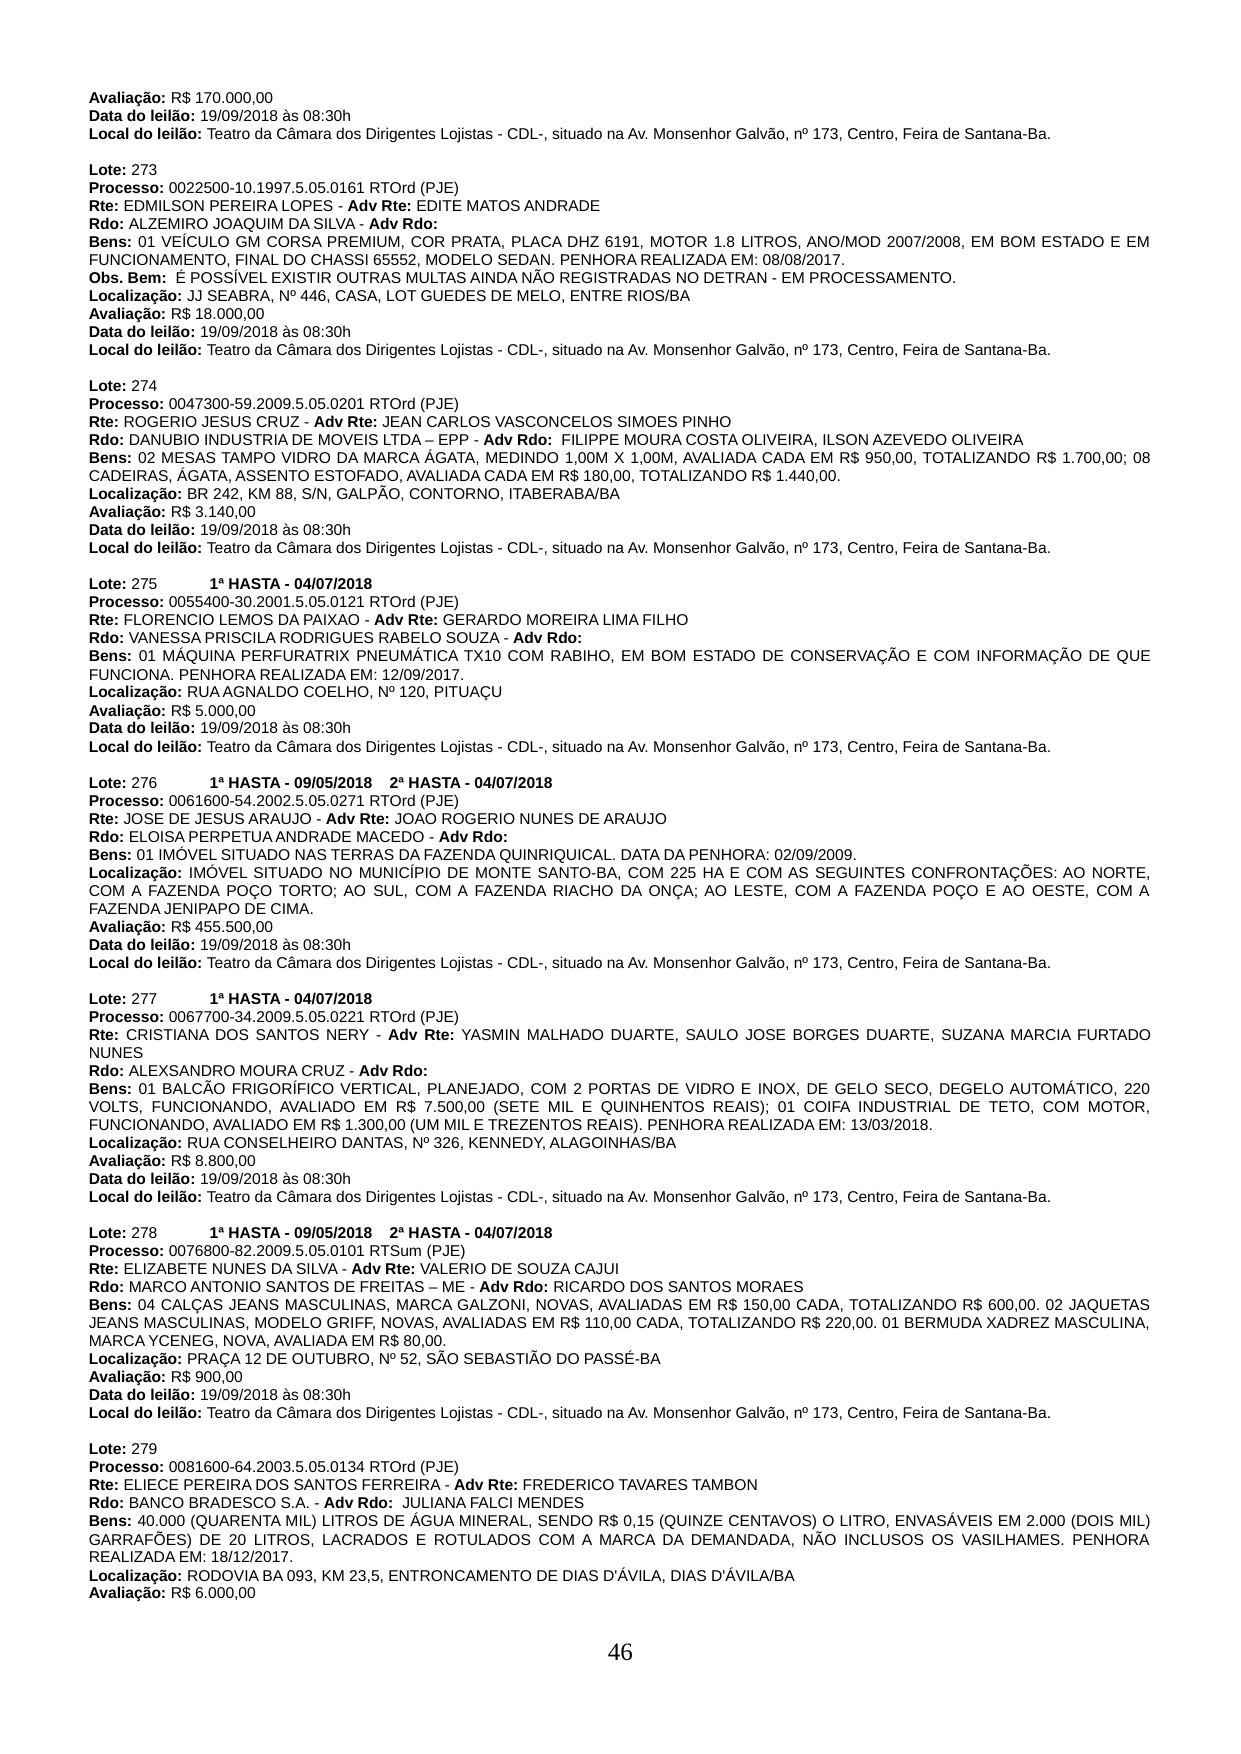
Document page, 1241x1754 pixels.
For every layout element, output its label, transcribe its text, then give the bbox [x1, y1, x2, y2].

text Lote: 278 1ª HASTA - 09/05/2018 2ª HASTA - 04/07/2018 [88, 1224, 1152, 1242]
text Rte: ROGERIO JESUS CRUZ - Adv Rte: JEAN CARLOS VASCONCELOS SIMOES PINHO [88, 413, 1152, 431]
text Bens: 40.000 (QUARENTA MIL) LITROS DE ÁGUA MINERAL, SENDO R$ 0,15 (QUINZE CENTAVOS) O LITRO, ENVASÁVEIS EM 2.000 (DOIS MIL) GARRAFÕES) DE 20 LITROS, LACRADOS E ROTULADOS COM A MARCA DA DEMANDADA, NÃO INCLUSOS OS VASILHAMES. PENHORA REALIZADA EM: 18/12/2017. [88, 1512, 1152, 1566]
text Data do leilão: 19/09/2018 às 08:30h [88, 107, 1152, 124]
text Avaliação: R$ 3.140,00 [88, 503, 1152, 521]
text Rte: CRISTIANA DOS SANTOS NERY - Adv Rte: YASMIN MALHADO DUARTE, SAULO JOSE BORGES DUARTE, SUZANA MARCIA FURTADO NUNES [88, 1026, 1152, 1062]
text Avaliação: R$ 455.500,00 [88, 917, 1152, 936]
text Rte: ELIECE PEREIRA DOS SANTOS FERREIRA - Adv Rte: FREDERICO TAVARES TAMBON [88, 1476, 1152, 1494]
text Lote: 274 [88, 377, 1152, 395]
text Data do leilão: 19/09/2018 às 08:30h [88, 936, 1152, 953]
text Local do leilão: Teatro da Câmara dos Dirigentes Lojistas - CDL-, situado na Av. Monsenhor Galvão, nº 173, Centro, Feira de Santana-Ba. [88, 124, 1152, 143]
text Lote: 275 1ª HASTA - 04/07/2018 [88, 575, 1152, 593]
text Data do leilão: 19/09/2018 às 08:30h [88, 323, 1152, 341]
text Data do leilão: 19/09/2018 às 08:30h [88, 719, 1152, 737]
text Lote: 279 [88, 1440, 1152, 1458]
text Lote: 277 1ª HASTA - 04/07/2018 [88, 989, 1152, 1008]
text Rdo: ELOISA PERPETUA ANDRADE MACEDO - Adv Rdo: [88, 827, 1152, 845]
text Processo: 0076800-82.2009.5.05.0101 RTSum (PJE) [88, 1242, 1152, 1260]
text Bens: 01 IMÓVEL SITUADO NAS TERRAS DA FAZENDA QUINRIQUICAL. DATA DA PENHORA: 02/09/2009. [88, 845, 1152, 863]
text Processo: 0061600-54.2002.5.05.0271 RTOrd (PJE) [88, 791, 1152, 809]
text Localização: IMÓVEL SITUADO NO MUNICÍPIO DE MONTE SANTO-BA, COM 225 HA E COM AS SEGUINTES CONFRONTAÇÕES: AO NORTE, COM A FAZENDA POÇO TORTO; AO SUL, COM A FAZENDA RIACHO DA ONÇA; AO LESTE, COM A FAZENDA POÇO E AO OESTE, COM A FAZENDA JENIPAPO DE CIMA. [88, 863, 1152, 917]
text Rte: EDMILSON PEREIRA LOPES - Adv Rte: EDITE MATOS ANDRADE [88, 197, 1152, 215]
text Lote: 276 1ª HASTA - 09/05/2018 2ª HASTA - 04/07/2018 [88, 773, 1152, 791]
text Avaliação: R$ 18.000,00 [88, 305, 1152, 323]
text Processo: 0067700-34.2009.5.05.0221 RTOrd (PJE) [88, 1008, 1152, 1026]
text Rdo: MARCO ANTONIO SANTOS DE FREITAS – ME - Adv Rdo: RICARDO DOS SANTOS MORAES [88, 1278, 1152, 1296]
text Bens: 04 CALÇAS JEANS MASCULINAS, MARCA GALZONI, NOVAS, AVALIADAS EM R$ 150,00 CADA, TOTALIZANDO R$ 600,00. 02 JAQUETAS JEANS MASCULINAS, MODELO GRIFF, NOVAS, AVALIADAS EM R$ 110,00 CADA, TOTALIZANDO R$ 220,00. 01 BERMUDA XADREZ MASCULINA, MARCA YCENEG, NOVA, AVALIADA EM R$ 80,00. [88, 1296, 1152, 1350]
text Rdo: VANESSA PRISCILA RODRIGUES RABELO SOUZA - Adv Rdo: [88, 629, 1152, 647]
text Localização: RODOVIA BA 093, KM 23,5, ENTRONCAMENTO DE DIAS D'ÁVILA, DIAS D'ÁVILA/BA [88, 1566, 1152, 1584]
text Rte: JOSE DE JESUS ARAUJO - Adv Rte: JOAO ROGERIO NUNES DE ARAUJO [88, 809, 1152, 827]
text Processo: 0022500-10.1997.5.05.0161 RTOrd (PJE) [88, 179, 1152, 197]
text Rdo: BANCO BRADESCO S.A. - Adv Rdo: JULIANA FALCI MENDES [88, 1494, 1152, 1512]
text Localização: PRAÇA 12 DE OUTUBRO, Nº 52, SÃO SEBASTIÃO DO PASSÉ-BA [88, 1350, 1152, 1368]
text Localização: BR 242, KM 88, S/N, GALPÃO, CONTORNO, ITABERABA/BA [88, 485, 1152, 503]
text Processo: 0081600-64.2003.5.05.0134 RTOrd (PJE) [88, 1458, 1152, 1476]
text Rdo: DANUBIO INDUSTRIA DE MOVEIS LTDA – EPP - Adv Rdo: FILIPPE MOURA COSTA OLIVEIRA, ILSON AZEVEDO OLIVEIRA [88, 431, 1152, 449]
text Localização: RUA CONSELHEIRO DANTAS, Nº 326, KENNEDY, ALAGOINHAS/BA [88, 1134, 1152, 1152]
text Rdo: ALEXSANDRO MOURA CRUZ - Adv Rdo: [88, 1062, 1152, 1080]
text Avaliação: R$ 5.000,00 [88, 701, 1152, 719]
text Bens: 01 VEÍCULO GM CORSA PREMIUM, COR PRATA, PLACA DHZ 6191, MOTOR 1.8 LITROS, ANO/MOD 2007/2008, EM BOM ESTADO E EM FUNCIONAMENTO, FINAL DO CHASSI 65552, MODELO SEDAN. PENHORA REALIZADA EM: 08/08/2017. [88, 233, 1152, 269]
text Local do leilão: Teatro da Câmara dos Dirigentes Lojistas - CDL-, situado na Av. Monsenhor Galvão, nº 173, Centro, Feira de Santana-Ba. [88, 539, 1152, 557]
text Rte: FLORENCIO LEMOS DA PAIXAO - Adv Rte: GERARDO MOREIRA LIMA FILHO [88, 611, 1152, 629]
text Processo: 0055400-30.2001.5.05.0121 RTOrd (PJE) [88, 593, 1152, 611]
text Local do leilão: Teatro da Câmara dos Dirigentes Lojistas - CDL-, situado na Av. Monsenhor Galvão, nº 173, Centro, Feira de Santana-Ba. [88, 953, 1152, 972]
text Processo: 0047300-59.2009.5.05.0201 RTOrd (PJE) [88, 395, 1152, 413]
text Obs. Bem: É POSSÍVEL EXISTIR OUTRAS MULTAS AINDA NÃO REGISTRADAS NO DETRAN - EM PROCESSAMENTO. [88, 269, 1152, 287]
text Localização: RUA AGNALDO COELHO, Nº 120, PITUAÇU [88, 683, 1152, 701]
text Rdo: ALZEMIRO JOAQUIM DA SILVA - Adv Rdo: [88, 215, 1152, 233]
text Local do leilão: Teatro da Câmara dos Dirigentes Lojistas - CDL-, situado na Av. Monsenhor Galvão, nº 173, Centro, Feira de Santana-Ba. [88, 737, 1152, 755]
text Localização: JJ SEABRA, Nº 446, CASA, LOT GUEDES DE MELO, ENTRE RIOS/BA [88, 287, 1152, 305]
text Lote: 273 [88, 161, 1152, 179]
text Bens: 01 BALCÃO FRIGORÍFICO VERTICAL, PLANEJADO, COM 2 PORTAS DE VIDRO E INOX, DE GELO SECO, DEGELO AUTOMÁTICO, 220 VOLTS, FUNCIONANDO, AVALIADO EM R$ 7.500,00 (SETE MIL E QUINHENTOS REAIS); 01 COIFA INDUSTRIAL DE TETO, COM MOTOR, FUNCIONANDO, AVALIADO EM R$ 1.300,00 (UM MIL E TREZENTOS REAIS). PENHORA REALIZADA EM: 13/03/2018. [88, 1080, 1152, 1134]
text Local do leilão: Teatro da Câmara dos Dirigentes Lojistas - CDL-, situado na Av. Monsenhor Galvão, nº 173, Centro, Feira de Santana-Ba. [88, 341, 1152, 359]
text Local do leilão: Teatro da Câmara dos Dirigentes Lojistas - CDL-, situado na Av. Monsenhor Galvão, nº 173, Centro, Feira de Santana-Ba. [88, 1188, 1152, 1206]
text Data do leilão: 19/09/2018 às 08:30h [88, 1386, 1152, 1404]
text Data do leilão: 19/09/2018 às 08:30h [88, 521, 1152, 539]
text Bens: 02 MESAS TAMPO VIDRO DA MARCA ÁGATA, MEDINDO 1,00M X 1,00M, AVALIADA CADA EM R$ 950,00, TOTALIZANDO R$ 1.700,00; 08 CADEIRAS, ÁGATA, ASSENTO ESTOFADO, AVALIADA CADA EM R$ 180,00, TOTALIZANDO R$ 1.440,00. [88, 449, 1152, 485]
text Data do leilão: 19/09/2018 às 08:30h [88, 1170, 1152, 1188]
text Avaliação: R$ 8.800,00 [88, 1152, 1152, 1170]
text Avaliação: R$ 900,00 [88, 1368, 1152, 1386]
text Avaliação: R$ 170.000,00 [88, 88, 1152, 107]
text Local do leilão: Teatro da Câmara dos Dirigentes Lojistas - CDL-, situado na Av. Monsenhor Galvão, nº 173, Centro, Feira de Santana-Ba. [88, 1404, 1152, 1422]
text Avaliação: R$ 6.000,00 [88, 1584, 1152, 1602]
text Bens: 01 MÁQUINA PERFURATRIX PNEUMÁTICA TX10 COM RABIHO, EM BOM ESTADO DE CONSERVAÇÃO E COM INFORMAÇÃO DE QUE FUNCIONA. PENHORA REALIZADA EM: 12/09/2017. [88, 647, 1152, 683]
text Rte: ELIZABETE NUNES DA SILVA - Adv Rte: VALERIO DE SOUZA CAJUI [88, 1260, 1152, 1278]
